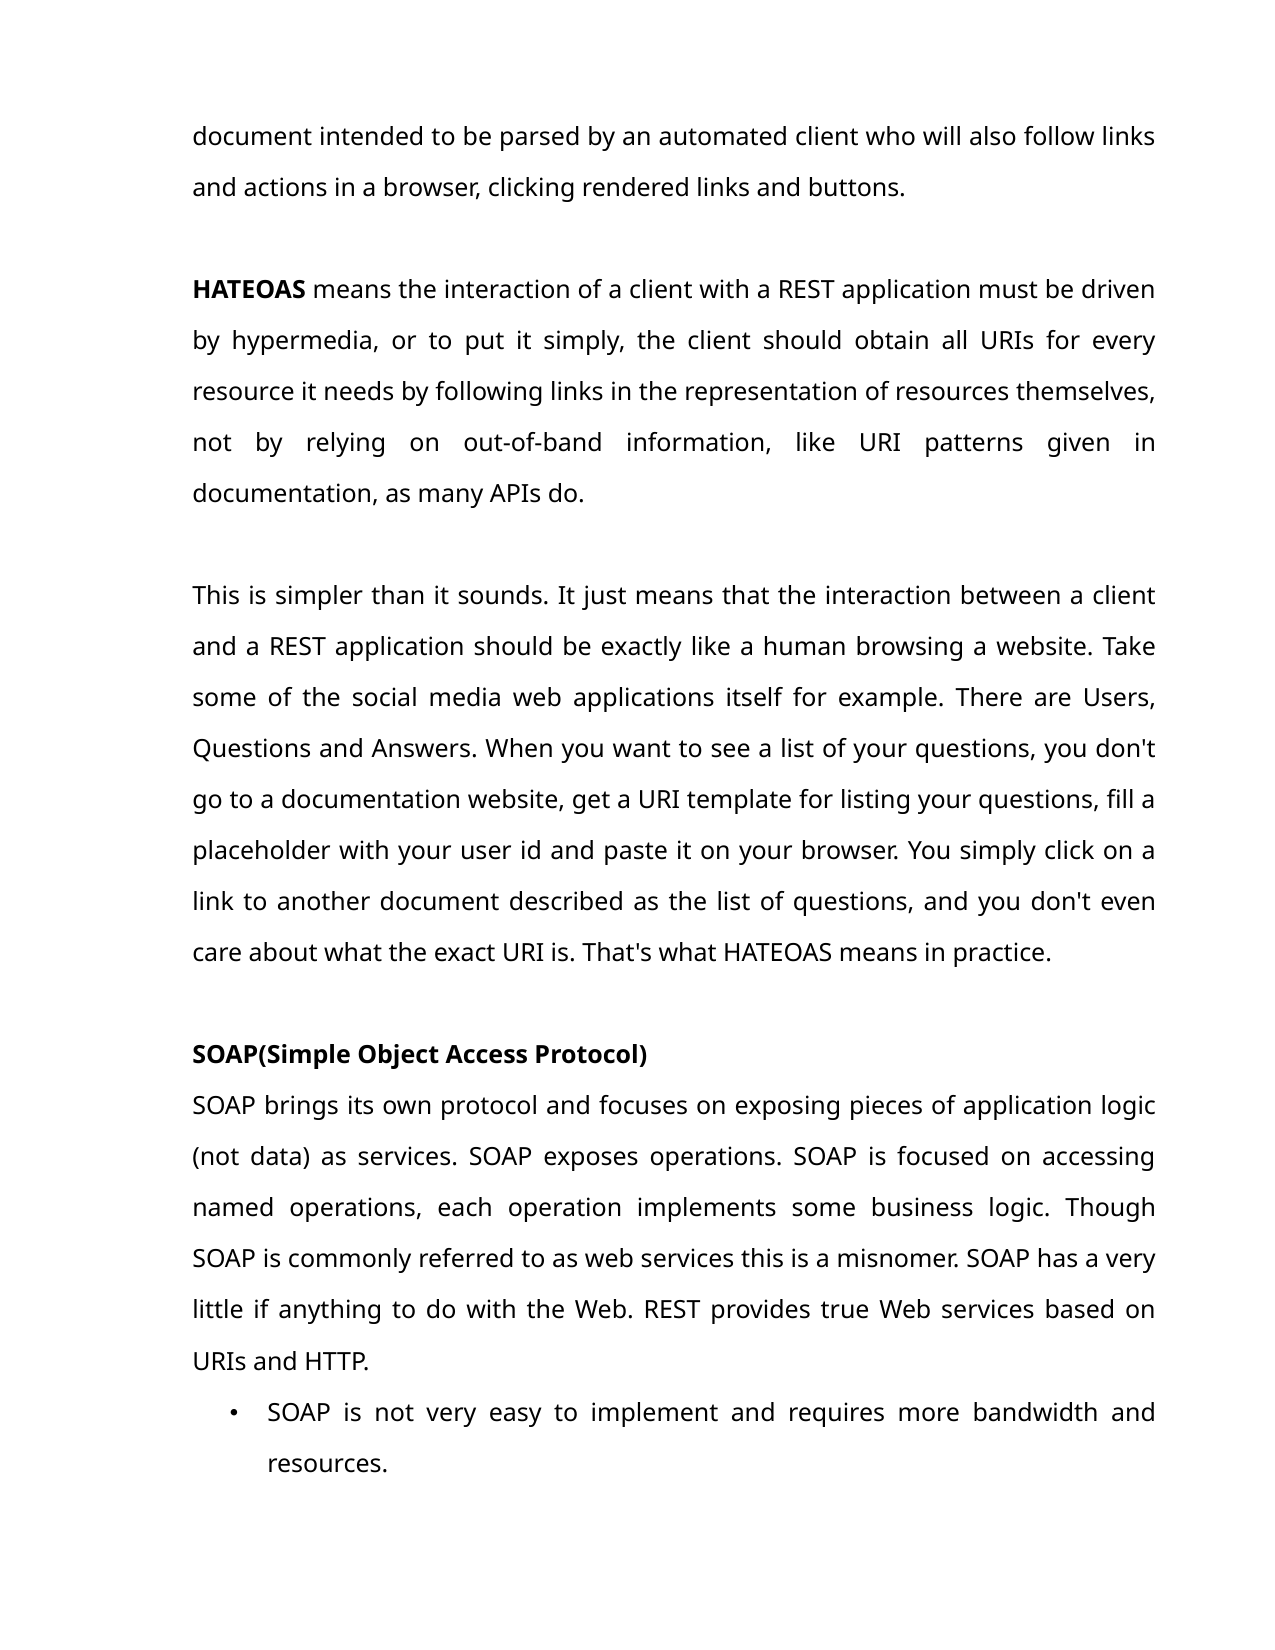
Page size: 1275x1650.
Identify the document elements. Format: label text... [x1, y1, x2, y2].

text HATEOAS means the interaction of a client with a REST application must be driven by hypermedia, or to put it simply, the client should obtain all URIs for every resource it needs by following links in the representation of resources themselves, not by relying on out-of-band information, like URI patterns given in documentation, as many APIs do. [192, 271, 1157, 509]
text SOAP(Simple Object Access Protocol) [192, 1037, 1157, 1071]
text document intended to be parsed by an automated client who will also follow links and actions in a browser, clicking rendered links and buttons. [192, 118, 1157, 203]
list SOAP is not very easy to implement and requires more bandwidth and resources. [229, 1394, 1157, 1479]
text This is simpler than it sounds. It just means that the interaction between a client and a REST application should be exactly like a human browsing a website. Take some of the social media web applications itself for example. There are Users, Questions and Answers. When you want to see a list of your questions, you don't go to a documentation website, get a URI template for listing your questions, fill a placeholder with your user id and paste it on your browser. You simply click on a link to another document described as the list of questions, and you don't even care about what the exact URI is. That's what HATEOAS means in practice. [192, 577, 1157, 969]
text SOAP brings its own protocol and focuses on exposing pieces of application logic (not data) as services. SOAP exposes operations. SOAP is focused on accessing named operations, each operation implements some business logic. Though SOAP is commonly referred to as web services this is a misnomer. SOAP has a very little if anything to do with the Web. REST provides true Web services based on URIs and HTTP. [192, 1088, 1157, 1377]
